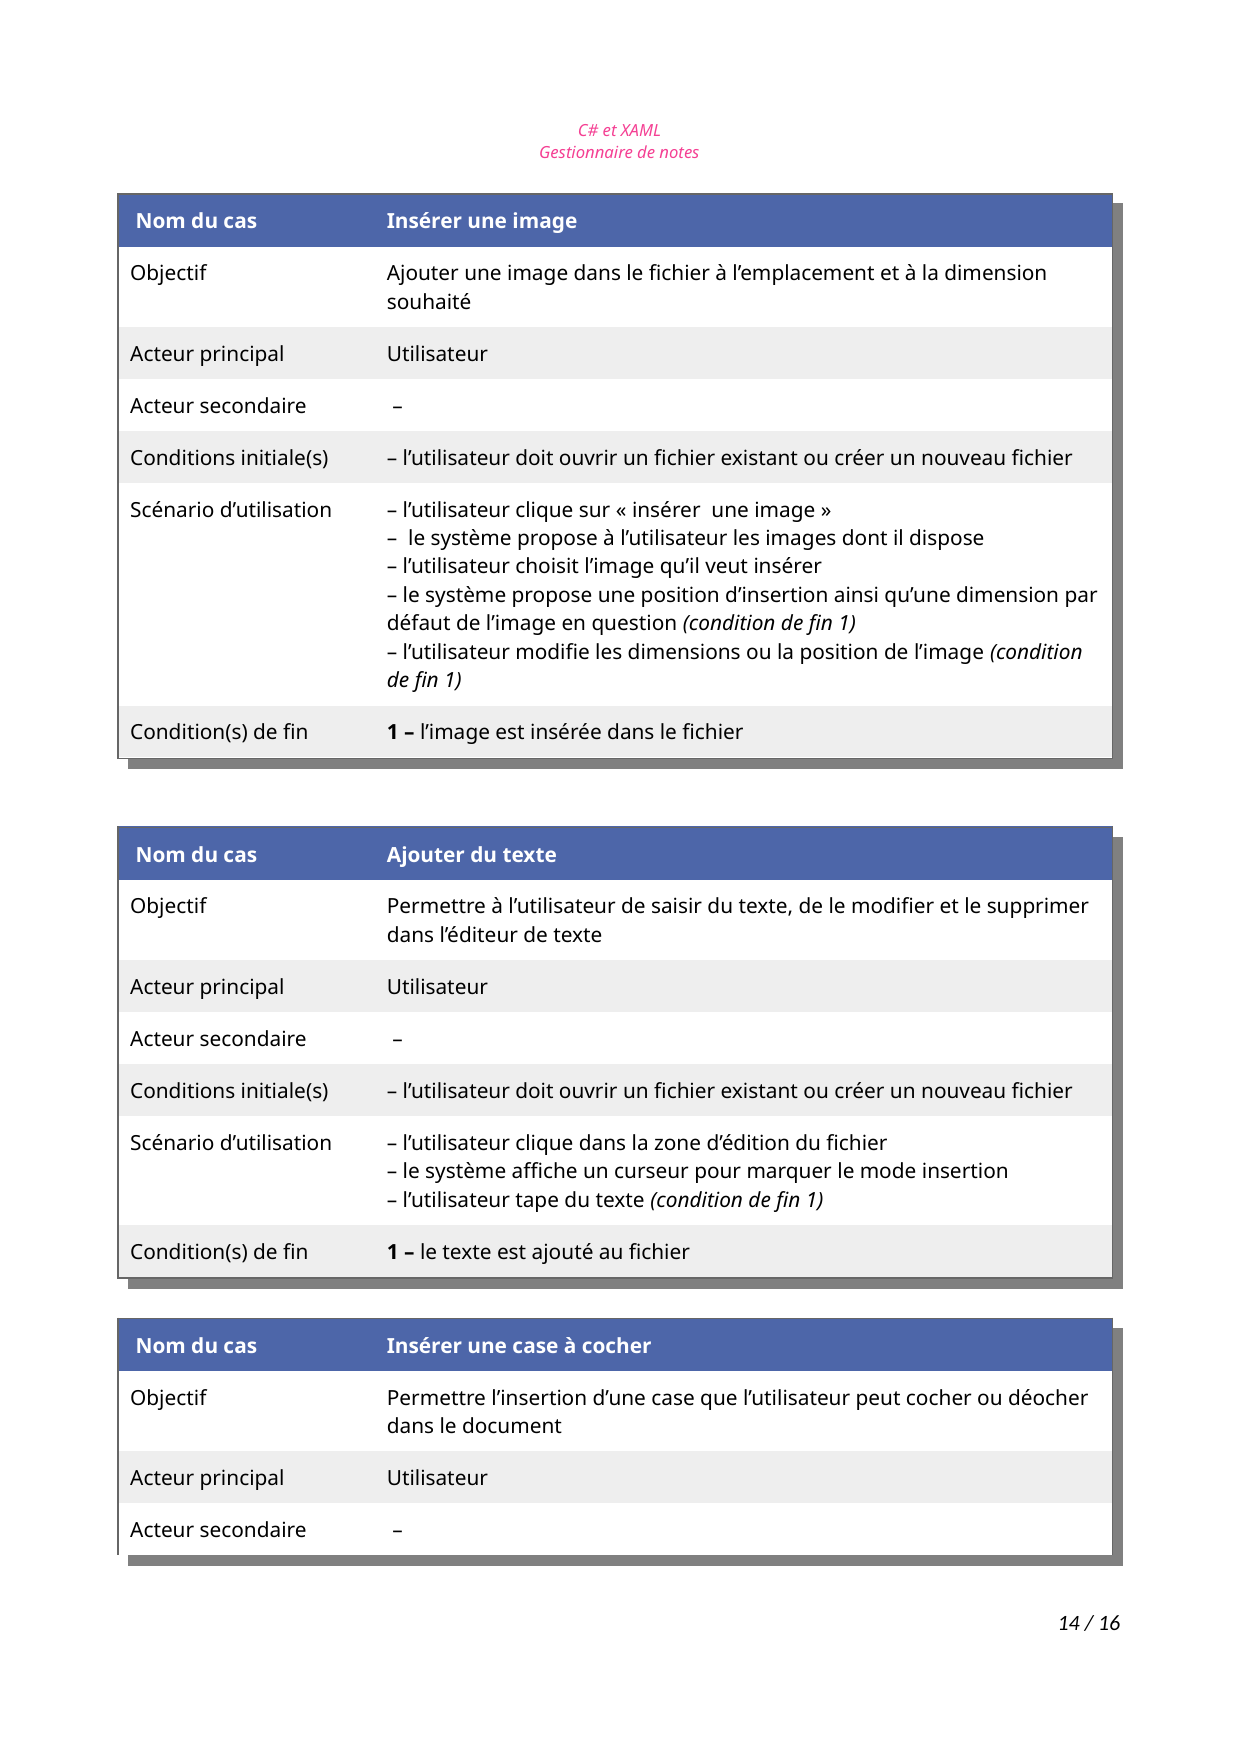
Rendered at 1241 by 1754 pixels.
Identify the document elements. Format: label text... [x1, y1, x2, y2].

table_cell – [375, 1012, 1112, 1064]
table_cell – l’utilisateur doit ouvrir un fichier existant ou créer un nouveau fichier [375, 431, 1112, 483]
table_cell Objectif [119, 880, 375, 960]
table_cell Acteur principal [119, 327, 375, 379]
table_cell Ajouter une image dans le fichier à l’emplacement et à la dimension souhaité [375, 247, 1112, 327]
table_cell – [375, 379, 1112, 431]
table_header Nom du cas [119, 195, 375, 247]
table_cell 1 – l’image est insérée dans le fichier [375, 706, 1112, 757]
table_header Ajouter du texte [375, 828, 1112, 880]
table_cell Acteur principal [119, 1451, 375, 1503]
table_header Insérer une case à cocher [375, 1319, 1112, 1371]
table_cell Conditions initiale(s) [119, 1064, 375, 1116]
table_cell Acteur principal [119, 960, 375, 1012]
table_header Nom du cas [119, 828, 375, 880]
table_cell Permettre à l’utilisateur de saisir du texte, de le modifier et le supprimer dans l’éditeur de texte [375, 880, 1112, 960]
table_cell Acteur secondaire [119, 1012, 375, 1064]
table_cell – l’utilisateur clique sur « insérer une image » – le système propose à l’utilisateur les images dont il dispose – l’utilisateur choisit l’image qu’il veut insérer – le système propose une position d’insertion ainsi qu’une dimension par défaut de l’image en question (condition de fin 1) – l’utilisateur modifie les dimensions ou la position de l’image (condition de fin 1) [375, 483, 1112, 706]
table_cell 1 – le texte est ajouté au fichier [375, 1225, 1112, 1277]
table_header Nom du cas [119, 1319, 375, 1371]
table_cell Scénario d’utilisation [119, 1116, 375, 1225]
table_cell Acteur secondaire [119, 1504, 375, 1555]
table_cell Permettre l’insertion d’une case que l’utilisateur peut cocher ou déocher dans le document [375, 1371, 1112, 1451]
table_cell Objectif [119, 1371, 375, 1451]
table_cell – l’utilisateur clique dans la zone d’édition du fichier – le système affiche un curseur pour marquer le mode insertion – l’utilisateur tape du texte (condition de fin 1) [375, 1116, 1112, 1225]
table_header Insérer une image [375, 195, 1112, 247]
table_cell Acteur secondaire [119, 379, 375, 431]
table_cell Utilisateur [375, 1451, 1112, 1503]
table_cell – [375, 1504, 1112, 1555]
table_cell Condition(s) de fin [119, 1225, 375, 1277]
table_cell Utilisateur [375, 327, 1112, 379]
table_cell Utilisateur [375, 960, 1112, 1012]
table_cell Scénario d’utilisation [119, 483, 375, 706]
table_cell – l’utilisateur doit ouvrir un fichier existant ou créer un nouveau fichier [375, 1064, 1112, 1116]
table_cell Condition(s) de fin [119, 706, 375, 757]
table_cell Objectif [119, 247, 375, 327]
table_cell Conditions initiale(s) [119, 431, 375, 483]
